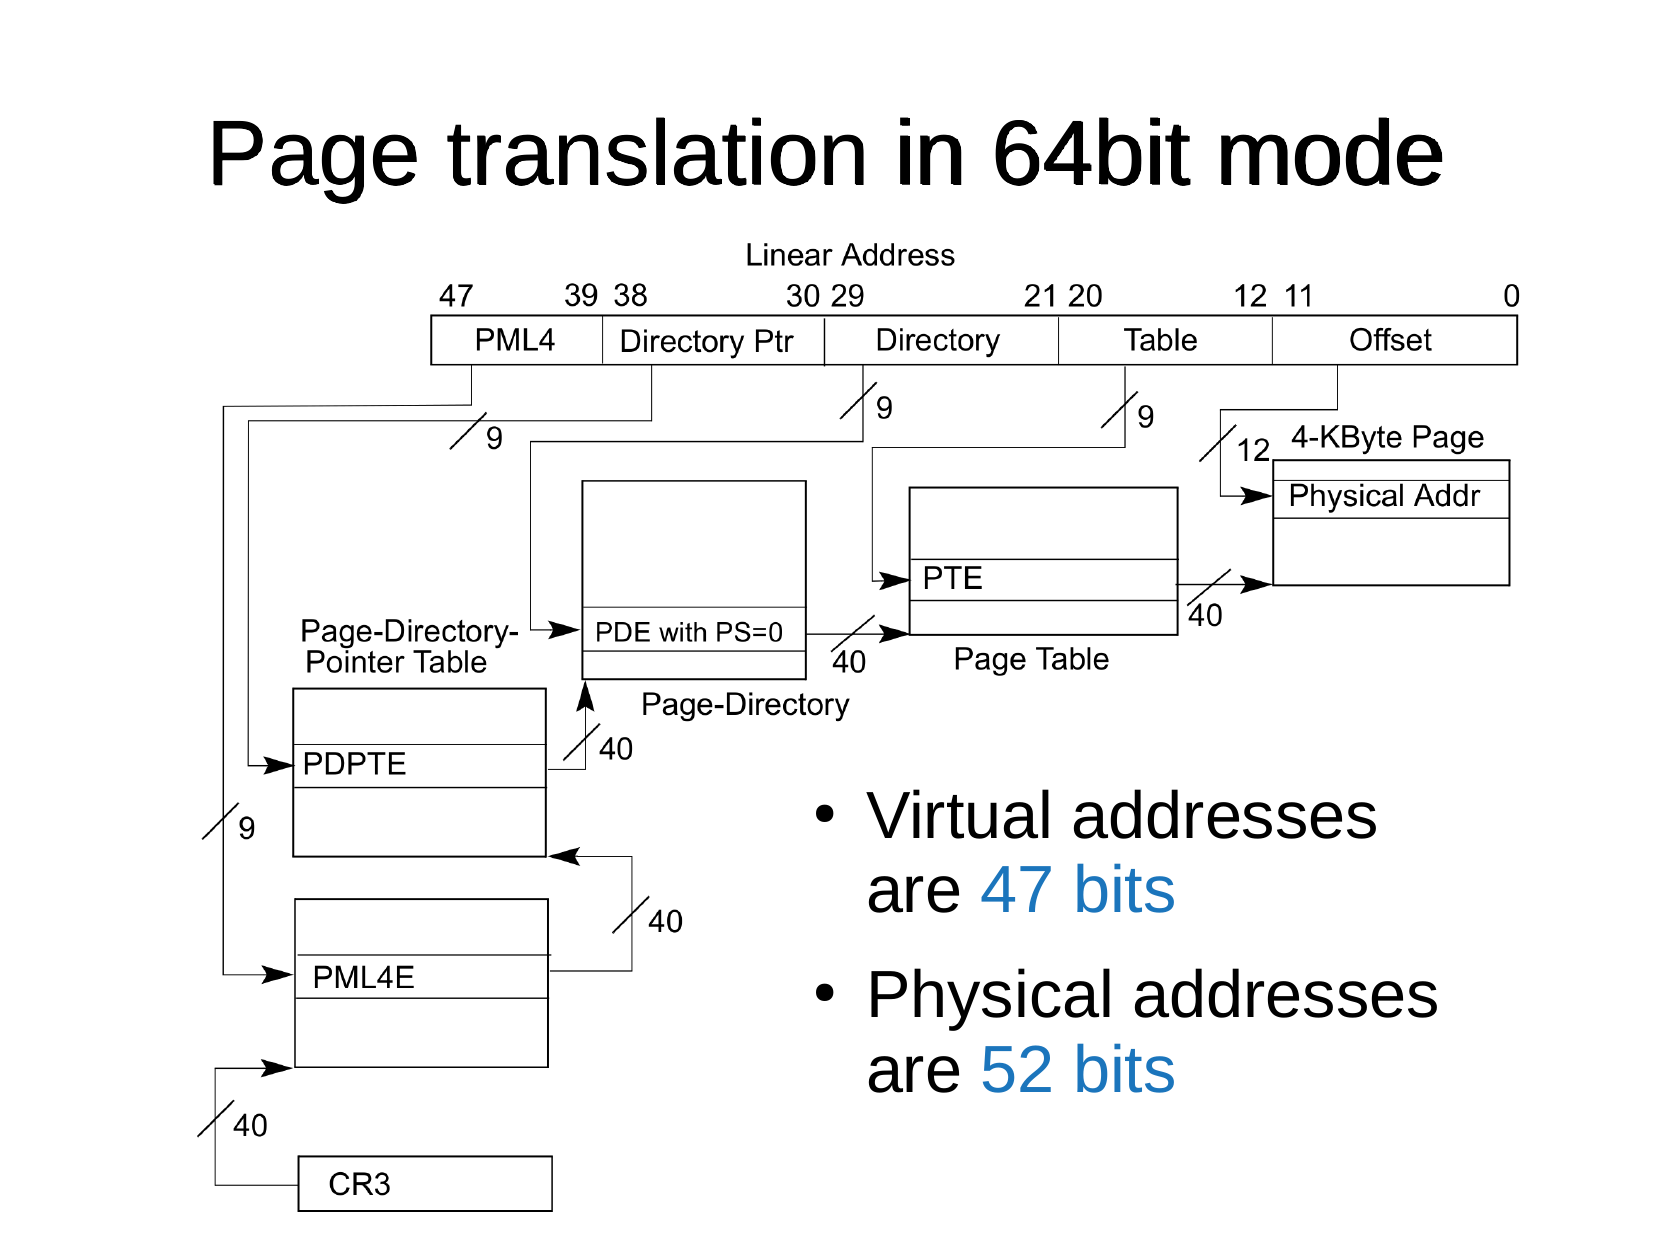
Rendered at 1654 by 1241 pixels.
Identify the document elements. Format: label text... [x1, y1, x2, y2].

picture [112, 187, 1576, 1228]
list Virtual addresses are 47 bits Physical addresses are 52 bits [795, 777, 1463, 1201]
title Page translation in 64bit mode [82, 49, 1571, 257]
